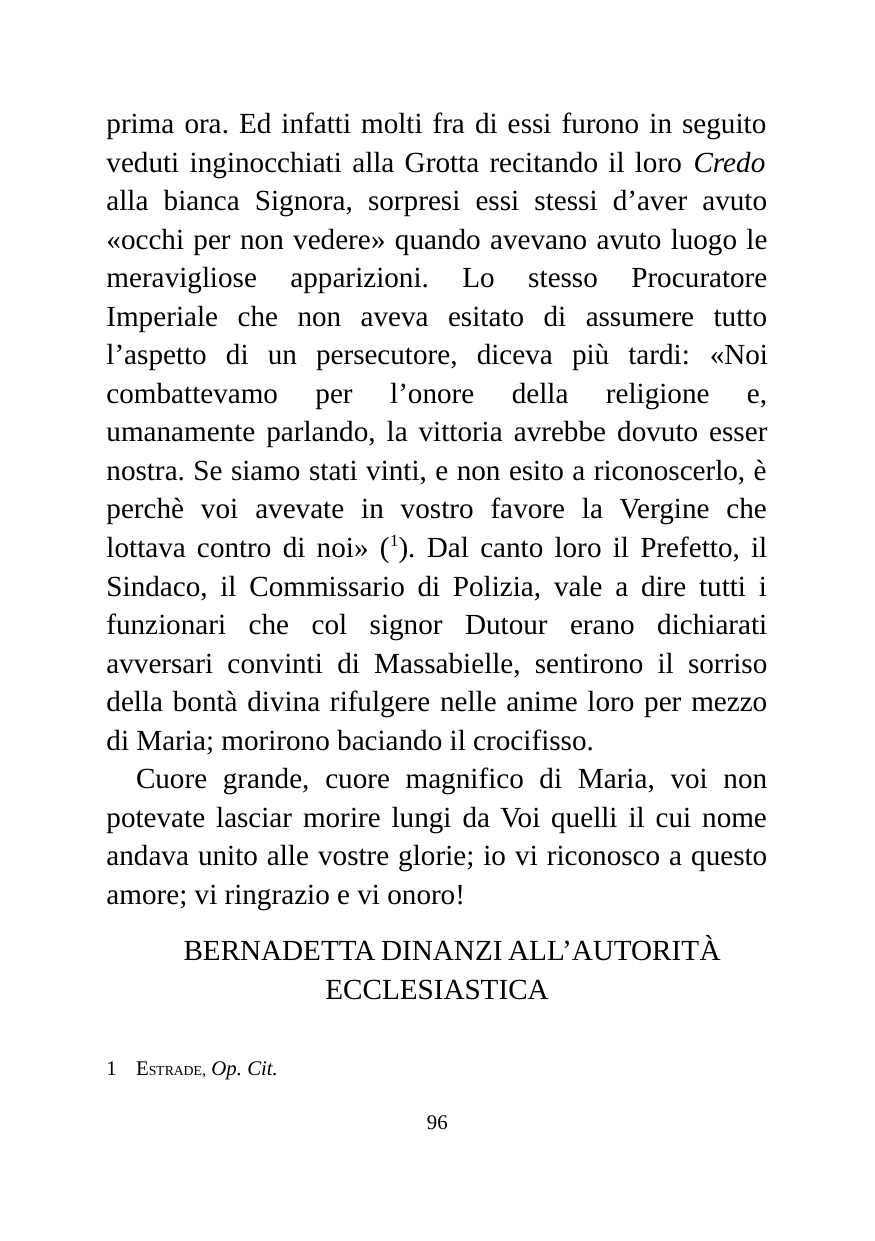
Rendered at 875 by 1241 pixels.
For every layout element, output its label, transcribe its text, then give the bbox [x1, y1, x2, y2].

text prima ora. Ed infatti molti fra di essi furono in seguito veduti inginocchiati alla Grotta recitando il loro Credo alla bianca Signora, sorpresi essi stessi d’aver avuto «occhi per non vedere» quando avevano avuto luogo le meravigliose apparizioni. Lo stesso Procuratore Imperiale che non aveva esitato di assumere tutto l’aspetto di un persecutore, diceva più tardi: «Noi combattevamo per l’onore della religione e, umanamente parlando, la vittoria avrebbe dovuto esser nostra. Se siamo stati vinti, e non esito a riconoscerlo, è perchè voi avevate in vostro favore la Vergine che lottava contro di noi» (). Dal canto loro il Prefetto, il Sindaco, il Commissario di Polizia, vale a dire tutti i funzionari che col signor Dutour erano dichiarati avversari convinti di Massabielle, sentirono il sorriso della bontà divina rifulgere nelle anime loro per mezzo di Maria; morirono baciando il crocifisso. [106, 106, 768, 756]
text Cuore grande, cuore magnifico di Maria, voi non potevate lasciar morire lungi da Voi quelli il cui nome andava unito alle vostre glorie; io vi riconosco a questo amore; vi ringrazio e vi onoro! [106, 761, 768, 911]
text Estrade, Op. Cit. [106, 1056, 768, 1080]
text BERNADETTA DINANZI ALL’AUTORITÀ ECCLESIASTICA [106, 933, 768, 1005]
